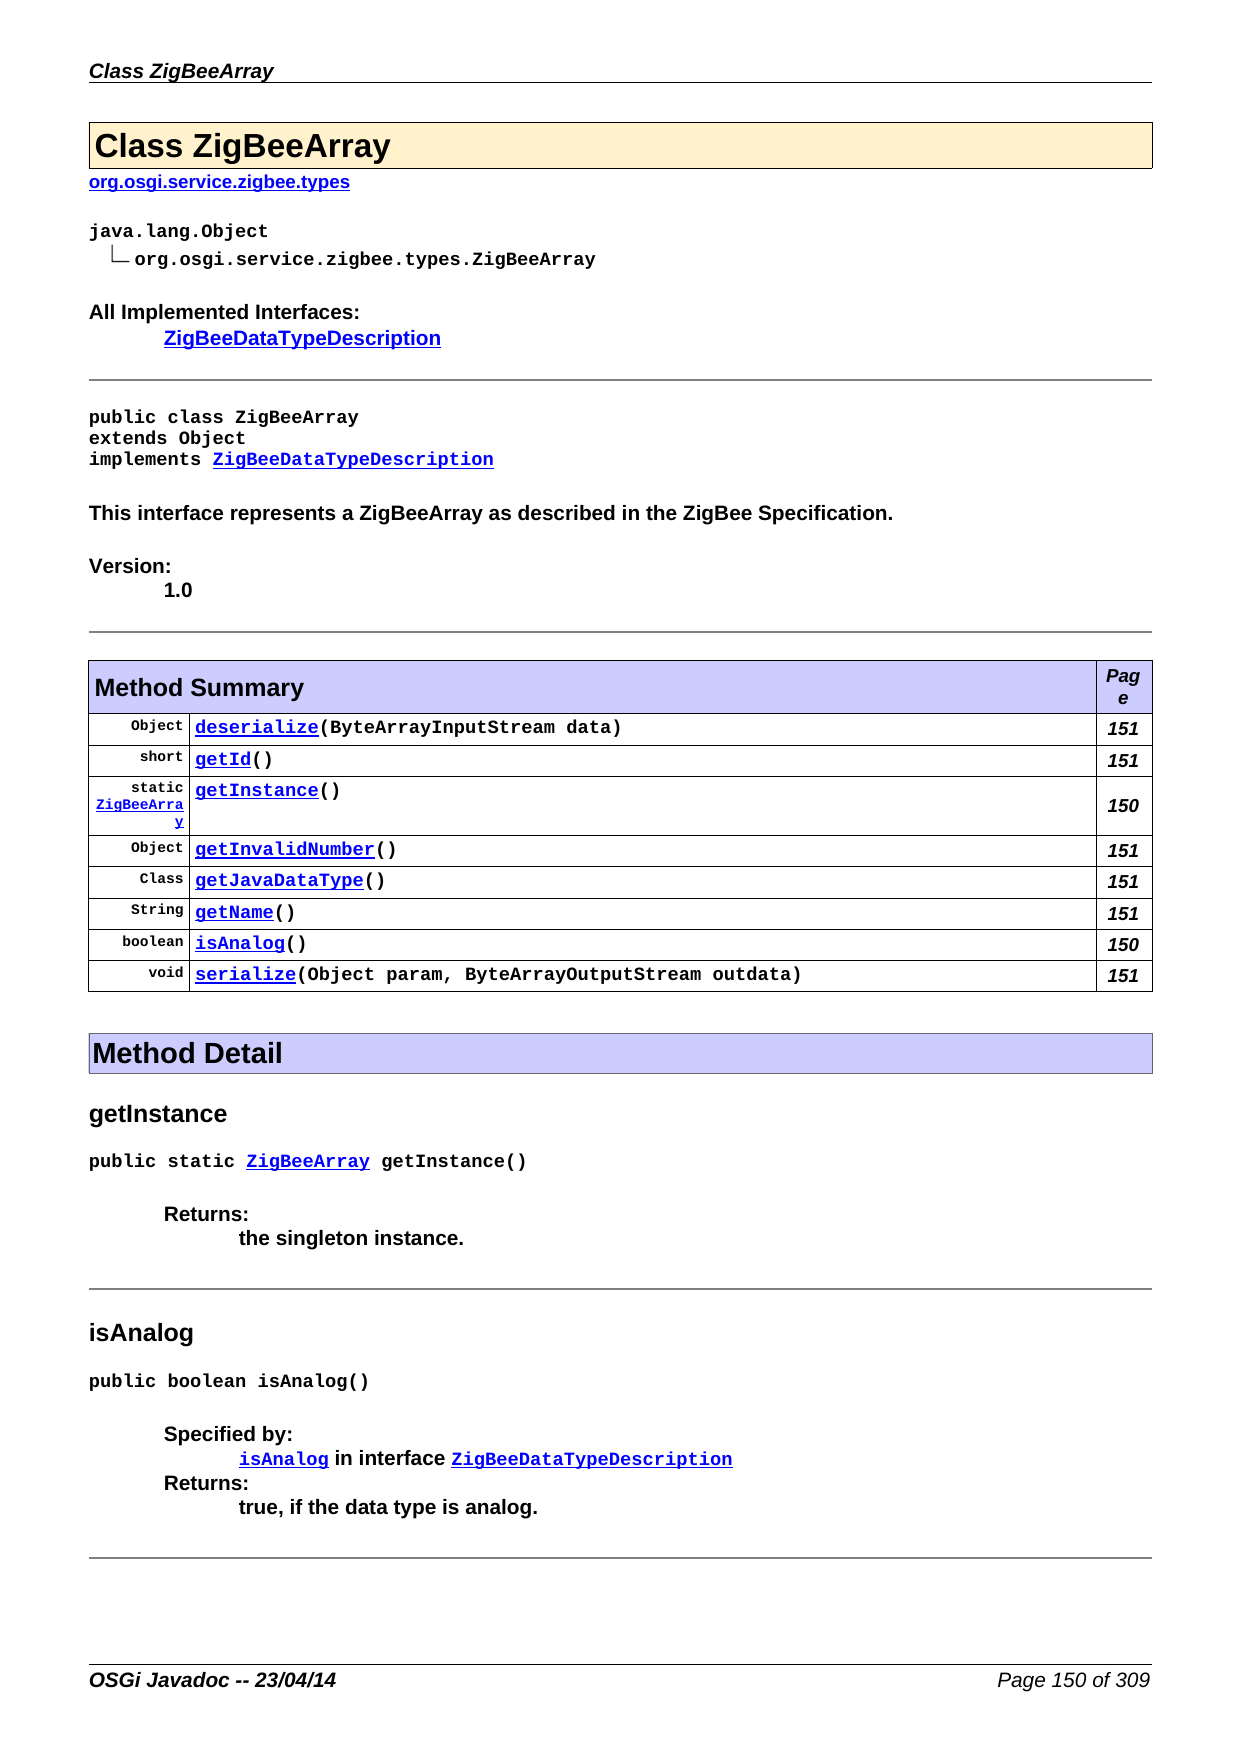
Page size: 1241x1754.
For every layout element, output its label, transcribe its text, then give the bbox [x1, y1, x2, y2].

text true, if the data type is analog. [238, 1495, 1152, 1519]
table_cell boolean [89, 930, 189, 960]
table_cell deserialize(ByteArrayInputStream data) [190, 714, 1096, 744]
table_cell getInvalidNumber() [190, 836, 1096, 866]
table_cell 152 [1097, 961, 1152, 991]
text public static ZigBeeArray getInstance() [88, 1152, 1152, 1173]
text This interface represents a ZigBeeArray as described in the ZigBee Specification. [88, 501, 1152, 524]
text 1.0 [163, 578, 1152, 602]
text implements ZigBeeDataTypeDescription [88, 450, 1152, 471]
table_cell 152 [1097, 867, 1152, 898]
text Returns: [163, 1202, 1152, 1226]
table_cell 152 [1097, 746, 1152, 776]
table_cell getId() [190, 746, 1096, 776]
table_header Method Summary [89, 661, 1096, 713]
table_cell 152 [1097, 714, 1152, 744]
table_cell 151 [1097, 777, 1152, 835]
table_cell short [89, 746, 189, 776]
table_cell Object [89, 836, 189, 866]
table_cell 152 [1097, 899, 1152, 929]
text java.lang.Object [88, 222, 1152, 243]
table_cell Class [89, 867, 189, 898]
text Specified by: [163, 1422, 1152, 1446]
table_cell getInstance() [190, 777, 1096, 835]
table_cell String [89, 899, 189, 929]
table_cell isAnalog() [190, 930, 1096, 960]
table_cell void [89, 961, 189, 991]
table_cell getName() [190, 899, 1096, 929]
table_cell 151 [1097, 930, 1152, 960]
table_header Page [1097, 661, 1152, 713]
subtitle Class ZigBeeArray [90, 123, 1152, 168]
text the singleton instance. [238, 1226, 1152, 1250]
subtitle getInstance [88, 1099, 1152, 1128]
text extends Object [88, 429, 1152, 450]
text isAnalog in interface ZigBeeDataTypeDescription [238, 1446, 1152, 1471]
text ZigBeeDataTypeDescription [163, 326, 1152, 350]
text org.osgi.service.zigbee.types [88, 171, 1152, 193]
text org.osgi.service.zigbee.types.ZigBeeArray [88, 243, 1152, 271]
picture [111, 243, 135, 266]
subtitle isAnalog [88, 1318, 1152, 1347]
text public class ZigBeeArray [88, 408, 1152, 429]
subtitle All Implemented Interfaces: [88, 300, 1152, 324]
table_cell static ZigBeeArray [89, 777, 189, 835]
subtitle Method Detail [90, 1034, 1152, 1073]
text Version: [88, 554, 1152, 578]
text public boolean isAnalog() [88, 1371, 1152, 1393]
table_cell 152 [1097, 836, 1152, 866]
table_cell Object [89, 714, 189, 744]
text Returns: [163, 1471, 1152, 1495]
table_cell serialize(Object param, ByteArrayOutputStream outdata) [190, 961, 1096, 991]
table_cell getJavaDataType() [190, 867, 1096, 898]
